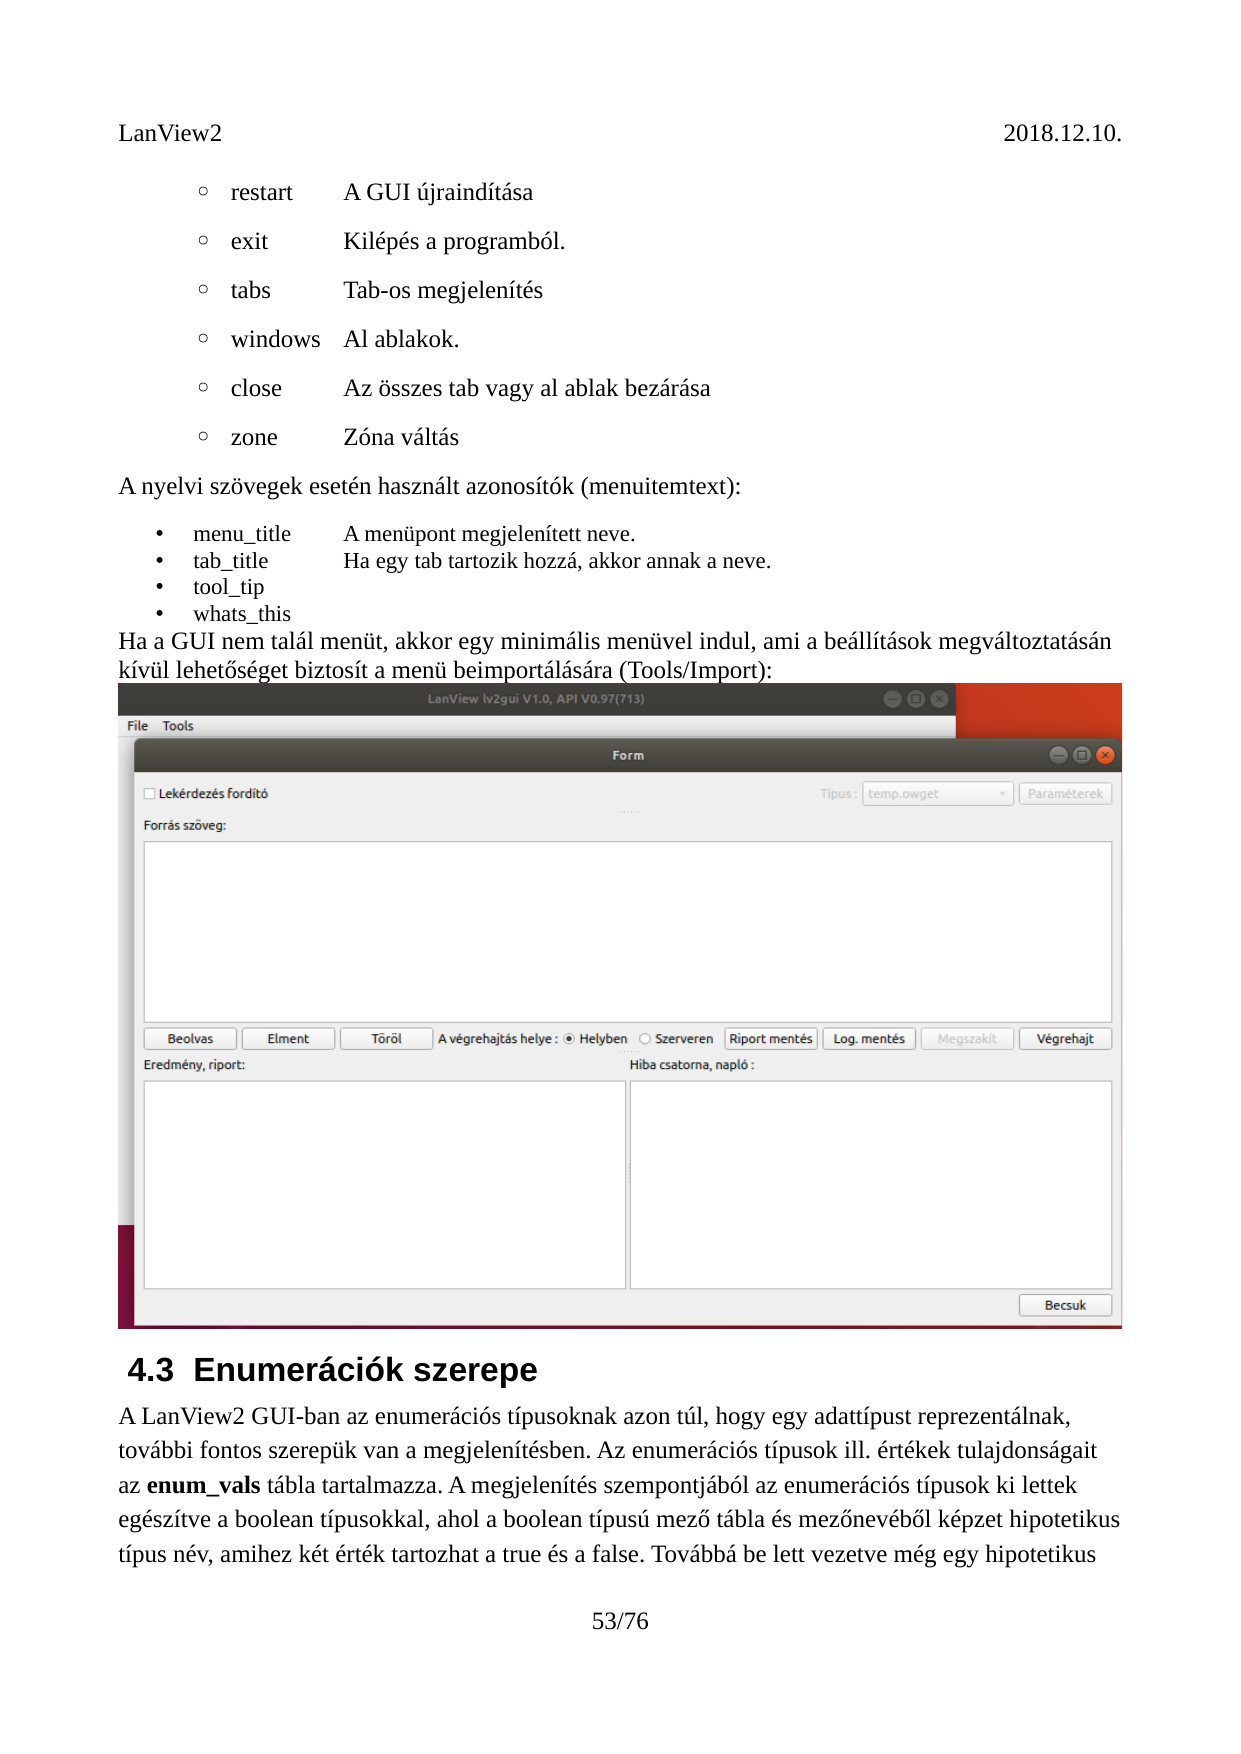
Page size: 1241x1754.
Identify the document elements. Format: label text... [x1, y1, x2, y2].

list close Az összes tab vagy al ablak bezárása [193, 373, 1122, 402]
list whats_this [156, 599, 1122, 626]
list tool_tip [156, 573, 1122, 599]
list restart A GUI újraindítása [193, 177, 1122, 206]
list exit Kilépés a programból. [193, 226, 1122, 255]
list zone Zóna váltás [193, 422, 1122, 451]
list tabs Tab-os megjelenítés [193, 275, 1122, 304]
list menu_title A menüpont megjelenített neve. [156, 521, 1122, 547]
subtitle Enumerációk szerepe [118, 1350, 1122, 1388]
list windows Al ablakok. [193, 324, 1122, 353]
list tab_title Ha egy tab tartozik hozzá, akkor annak a neve. [156, 547, 1122, 573]
text A LanView2 GUI-ban az enumerációs típusoknak azon túl, hogy egy adattípust reprezentálnak, további fontos szerepük van a megjelenítésben. Az enumerációs típusok ill. értékek tulajdonságait az enum_vals tábla tartalmazza. A megjelenítés szempontjából az enumerációs típusok ki lettek egészítve a boolean típusokkal, ahol a boolean típusú mező tábla és mezőnevéből képzet hipotetikus típus név, amihez két érték tartozhat a true és a false. Továbbá be lett vezetve még egy hipotetikus [118, 1401, 1122, 1568]
text Ha a GUI nem talál menüt, akkor egy minimális menüvel indul, ami a beállítások megváltoztatásán kívül lehetőséget biztosít a menü beimportálására (Tools/Import): [118, 626, 1122, 683]
text A nyelvi szövegek esetén használt azonosítók (menuitemtext): [118, 471, 1122, 500]
picture [118, 683, 1123, 1329]
